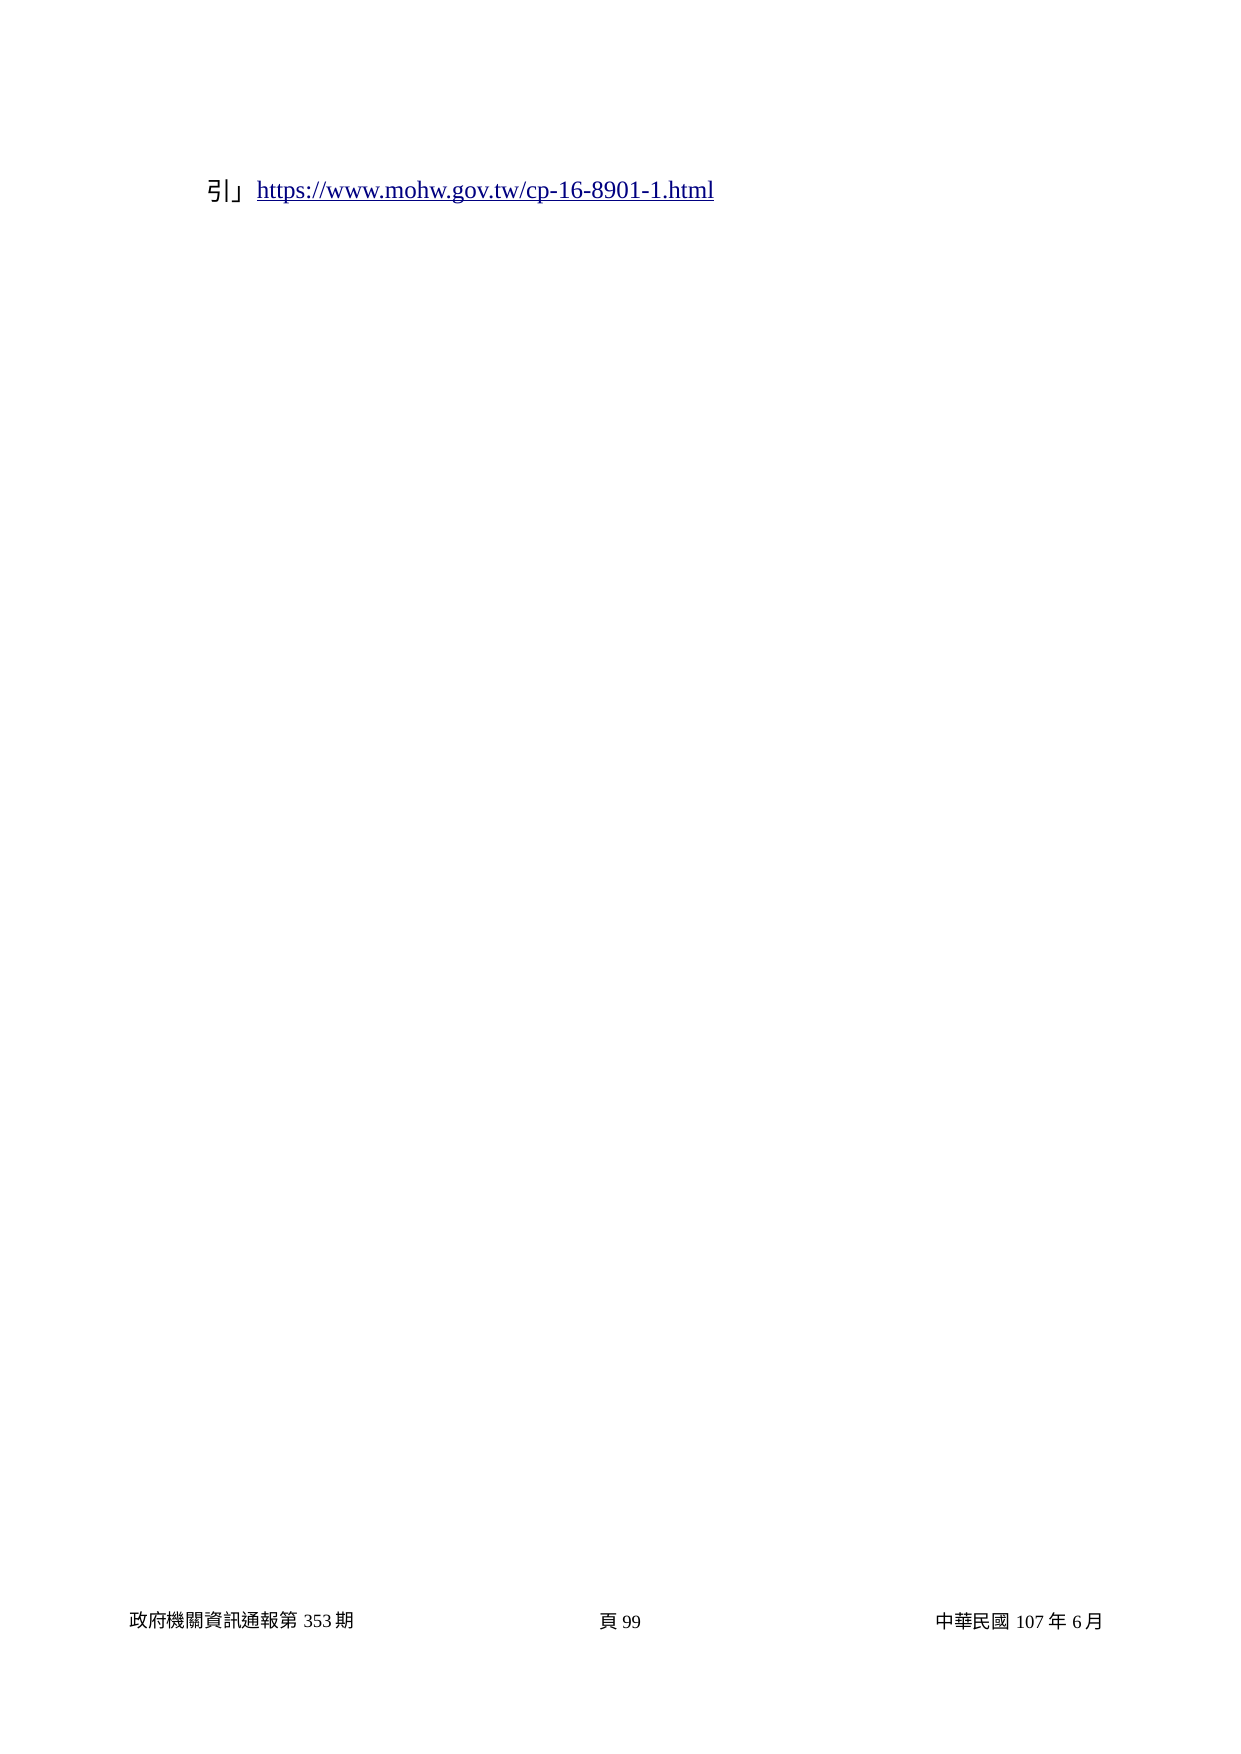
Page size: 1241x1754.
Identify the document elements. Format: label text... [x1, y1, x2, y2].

text 引」https://www.mohw.gov.tw/cp-16-8901-1.html [177, 148, 1122, 210]
